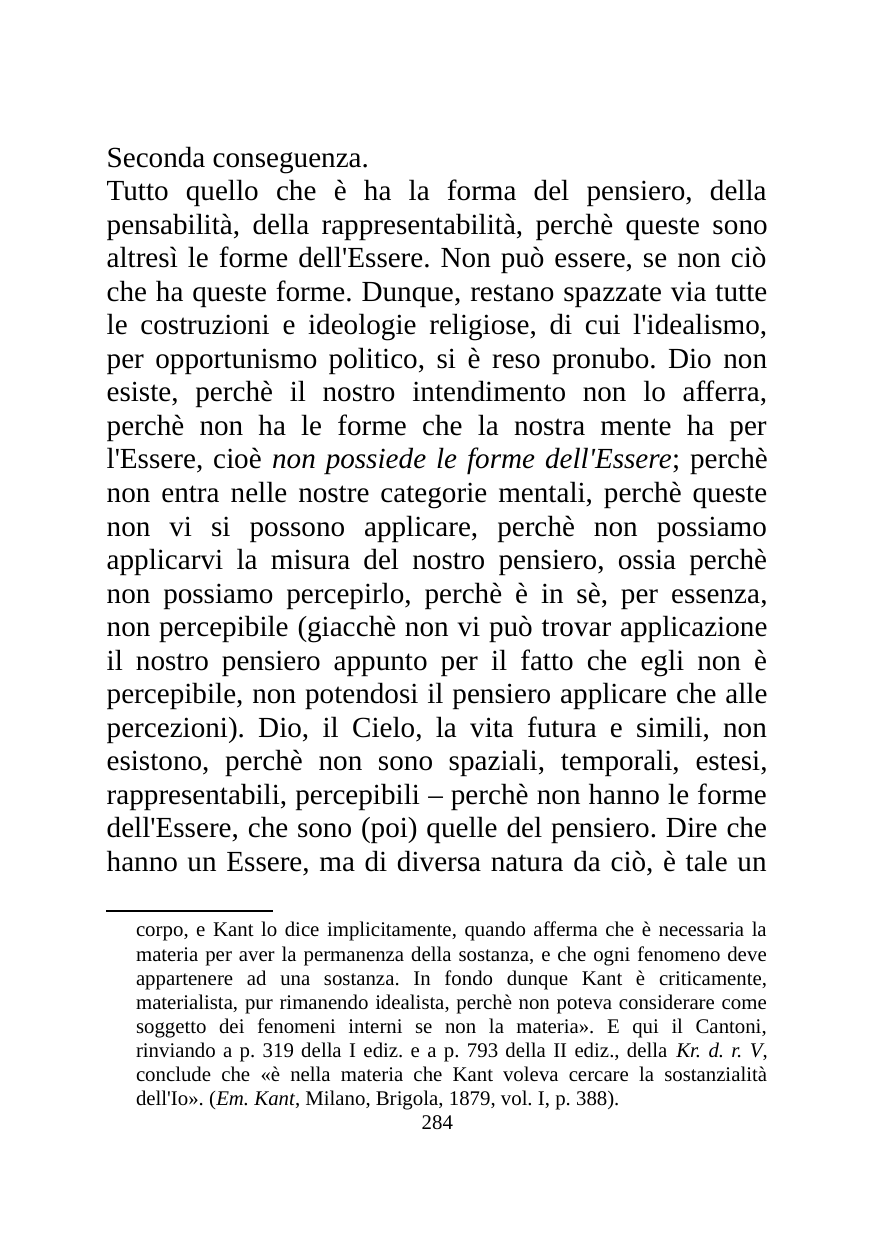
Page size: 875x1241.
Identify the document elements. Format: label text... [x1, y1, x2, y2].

text corpo, e Kant lo dice implicitamente, quando afferma che è necessaria la materia per aver la permanenza della sostanza, e che ogni fenomeno deve appartenere ad una sostanza. In fondo dunque Kant è criticamente, materialista, pur rimanendo idealista, perchè non poteva considerare come soggetto dei fenomeni interni se non la materia». E qui il Cantoni, rinviando a p. 319 della I ediz. e a p. 793 della II ediz., della Kr. d. r. V, conclude che «è nella materia che Kant voleva cercare la sostanzialità dell'Io». (Em. Kant, Milano, Brigola, 1879, vol. I, p. 388). [106, 917, 768, 1110]
text Seconda conseguenza. [106, 140, 768, 173]
text Tutto quello che è ha la forma del pensiero, della pensabilità, della rappresentabilità, perchè queste sono altresì le forme dell'Essere. Non può essere, se non ciò che ha queste forme. Dunque, restano spazzate via tutte le costruzioni e ideologie religiose, di cui l'idealismo, per opportunismo politico, si è reso pronubo. Dio non esiste, perchè il nostro intendimento non lo afferra, perchè non ha le forme che la nostra mente ha per l'Essere, cioè non possiede le forme dell'Essere; perchè non entra nelle nostre categorie mentali, perchè queste non vi si possono applicare, perchè non possiamo applicarvi la misura del nostro pensiero, ossia perchè non possiamo percepirlo, perchè è in sè, per essenza, non percepibile (giacchè non vi può trovar applicazione il nostro pensiero appunto per il fatto che egli non è percepibile, non potendosi il pensiero applicare che alle percezioni). Dio, il Cielo, la vita futura e simili, non esistono, perchè non sono spaziali, temporali, estesi, rappresentabili, percepibili – perchè non hanno le forme dell'Essere, che sono (poi) quelle del pensiero. Dire che hanno un Essere, ma di diversa natura da ciò, è tale un [106, 173, 768, 878]
